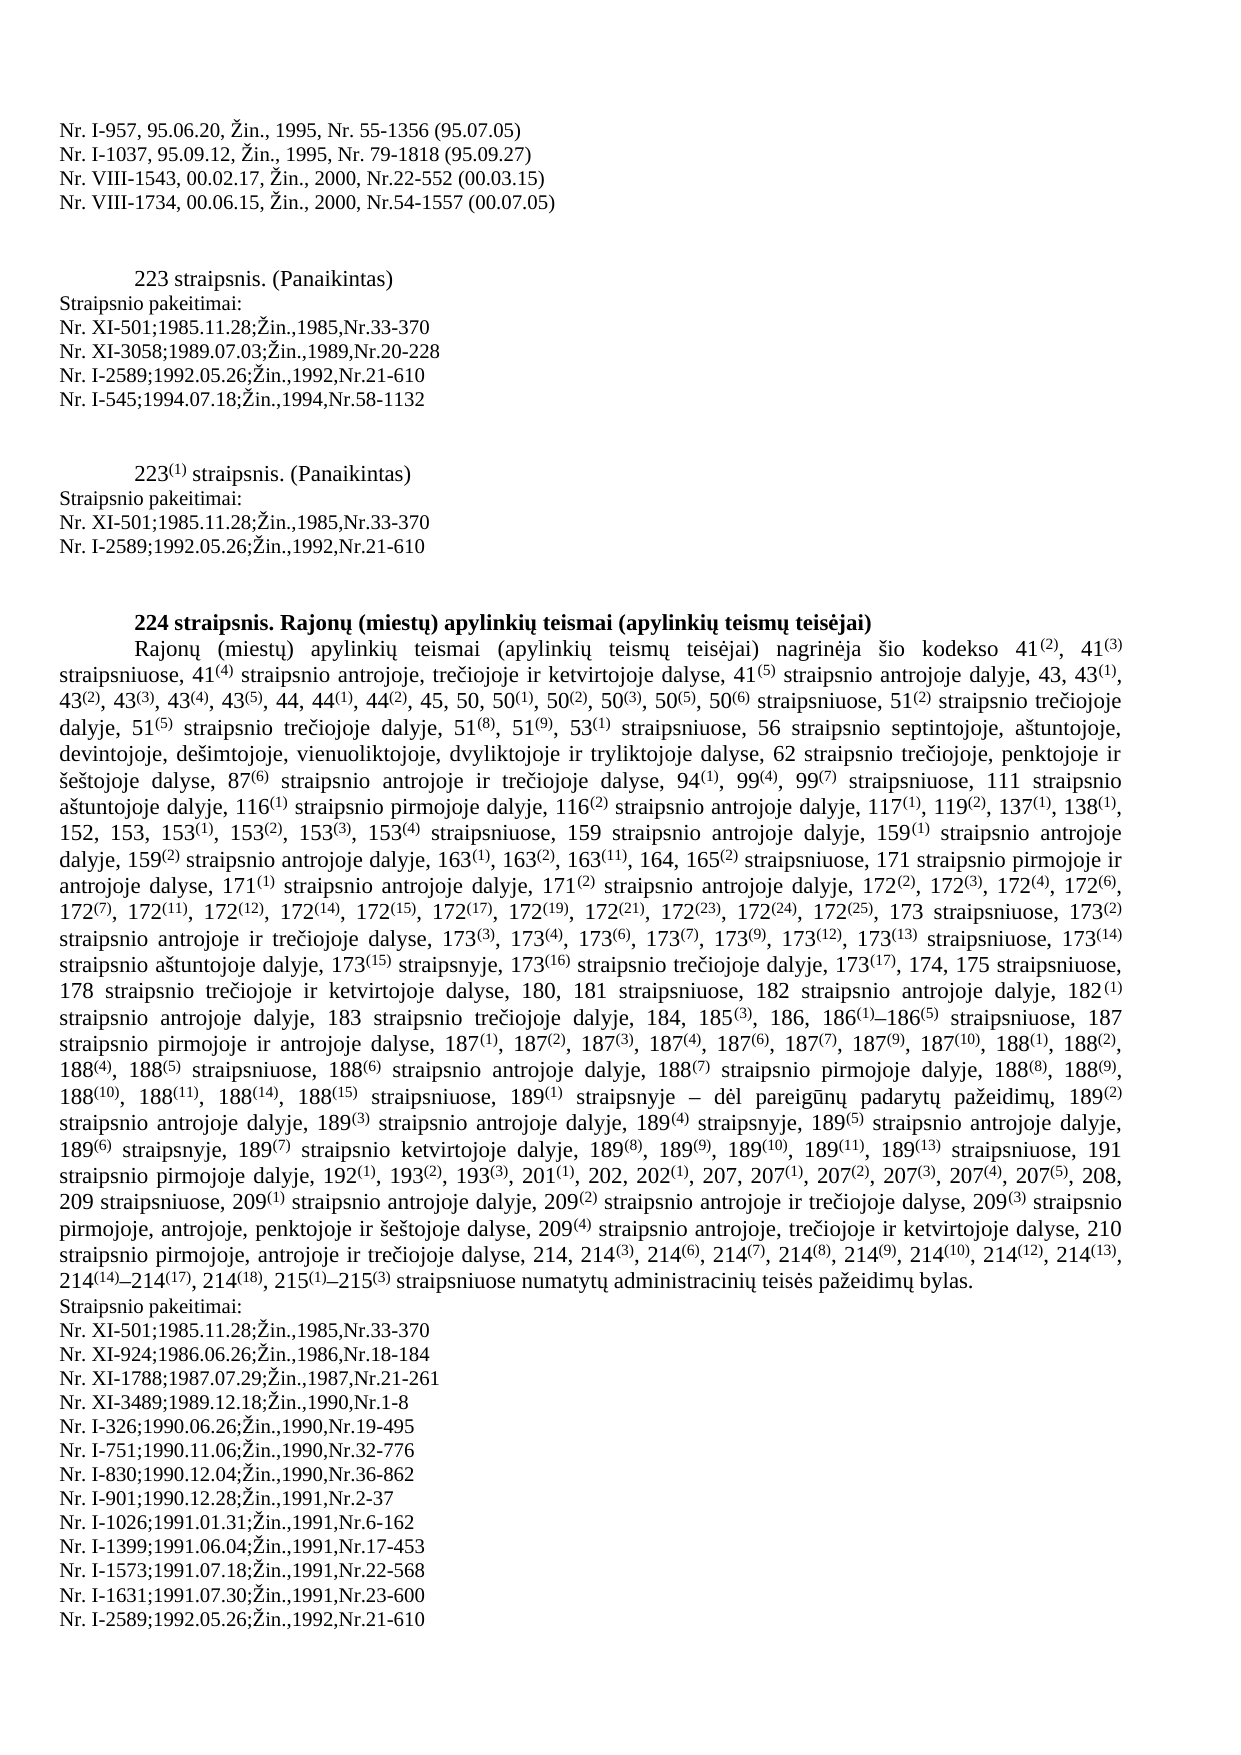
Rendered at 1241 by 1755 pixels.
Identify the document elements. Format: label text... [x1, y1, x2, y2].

text Nr. I-2589;1992.05.26;Žin.,1992,Nr.21-610 [59, 1607, 1122, 1631]
text Nr. I-2589;1992.05.26;Žin.,1992,Nr.21-610 [59, 534, 1122, 558]
text Nr. I-1631;1991.07.30;Žin.,1991,Nr.23-600 [59, 1582, 1122, 1607]
text 224 straipsnis. Rajonų (miestų) apylinkių teismai (apylinkių teismų teisėjai) [59, 608, 1122, 635]
text 223 straipsnis. (Panaikintas) [59, 265, 1122, 291]
text Nr. VIII-1734, 00.06.15, Žin., 2000, Nr.54-1557 (00.07.05) [59, 190, 1122, 214]
text Nr. XI-924;1986.06.26;Žin.,1986,Nr.18-184 [59, 1342, 1122, 1366]
text Straipsnio pakeitimai: [59, 1294, 1122, 1318]
text Nr. I-957, 95.06.20, Žin., 1995, Nr. 55-1356 (95.07.05) [59, 118, 1122, 142]
text Nr. XI-501;1985.11.28;Žin.,1985,Nr.33-370 [59, 315, 1122, 339]
text Nr. XI-1788;1987.07.29;Žin.,1987,Nr.21-261 [59, 1366, 1122, 1390]
text Nr. I-326;1990.06.26;Žin.,1990,Nr.19-495 [59, 1414, 1122, 1438]
text Nr. I-1573;1991.07.18;Žin.,1991,Nr.22-568 [59, 1558, 1122, 1582]
text Nr. XI-3058;1989.07.03;Žin.,1989,Nr.20-228 [59, 339, 1122, 363]
text Nr. I-1026;1991.01.31;Žin.,1991,Nr.6-162 [59, 1510, 1122, 1534]
text Rajonų (miestų) apylinkių teismai (apylinkių teismų teisėjai) nagrinėja šio kodekso 41(2), 41(3) straipsniuose, 41(4) straipsnio antrojoje, trečiojoje ir ketvirtojoje dalyse, 41(5) straipsnio antrojoje dalyje, 43, 43(1), 43(2), 43(3), 43(4), 43(5), 44, 44(1), 44(2), 45, 50, 50(1), 50(2), 50(3), 50(5), 50(6) straipsniuose, 51(2) straipsnio trečiojoje dalyje, 51(5) straipsnio trečiojoje dalyje, 51(8), 51(9), 53(1) straipsniuose, 56 straipsnio septintojoje, aštuntojoje, devintojoje, dešimtojoje, vienuoliktojoje, dvyliktojoje ir tryliktojoje dalyse, 62 straipsnio trečiojoje, penktojoje ir šeštojoje dalyse, 87(6) straipsnio antrojoje ir trečiojoje dalyse, 94(1), 99(4), 99(7) straipsniuose, 111 straipsnio aštuntojoje dalyje, 116(1) straipsnio pirmojoje dalyje, 116(2) straipsnio antrojoje dalyje, 117(1), 119(2), 137(1), 138(1), 152, 153, 153(1), 153(2), 153(3), 153(4) straipsniuose, 159 straipsnio antrojoje dalyje, 159(1) straipsnio antrojoje dalyje, 159(2) straipsnio antrojoje dalyje, 163(1), 163(2), 163(11), 164, 165(2) straipsniuose, 171 straipsnio pirmojoje ir antrojoje dalyse, 171(1) straipsnio antrojoje dalyje, 171(2) straipsnio antrojoje dalyje, 172(2), 172(3), 172(4), 172(6), 172(7), 172(11), 172(12), 172(14), 172(15), 172(17), 172(19), 172(21), 172(23), 172(24), 172(25), 173 straipsniuose, 173(2) straipsnio antrojoje ir trečiojoje dalyse, 173(3), 173(4), 173(6), 173(7), 173(9), 173(12), 173(13) straipsniuose, 173(14) straipsnio aštuntojoje dalyje, 173(15) straipsnyje, 173(16) straipsnio trečiojoje dalyje, 173(17), 174, 175 straipsniuose, 178 straipsnio trečiojoje ir ketvirtojoje dalyse, 180, 181 straipsniuose, 182 straipsnio antrojoje dalyje, 182(1) straipsnio antrojoje dalyje, 183 straipsnio trečiojoje dalyje, 184, 185(3), 186, 186(1)–186(5) straipsniuose, 187 straipsnio pirmojoje ir antrojoje dalyse, 187(1), 187(2), 187(3), 187(4), 187(6), 187(7), 187(9), 187(10), 188(1), 188(2), 188(4), 188(5) straipsniuose, 188(6) straipsnio antrojoje dalyje, 188(7) straipsnio pirmojoje dalyje, 188(8), 188(9), 188(10), 188(11), 188(14), 188(15) straipsniuose, 189(1) straipsnyje – dėl pareigūnų padarytų pažeidimų, 189(2) straipsnio antrojoje dalyje, 189(3) straipsnio antrojoje dalyje, 189(4) straipsnyje, 189(5) straipsnio antrojoje dalyje, 189(6) straipsnyje, 189(7) straipsnio ketvirtojoje dalyje, 189(8), 189(9), 189(10), 189(11), 189(13) straipsniuose, 191 straipsnio pirmojoje dalyje, 192(1), 193(2), 193(3), 201(1), 202, 202(1), 207, 207(1), 207(2), 207(3), 207(4), 207(5), 208, 209 straipsniuose, 209(1) straipsnio antrojoje dalyje, 209(2) straipsnio antrojoje ir trečiojoje dalyse, 209(3) straipsnio pirmojoje, antrojoje, penktojoje ir šeštojoje dalyse, 209(4) straipsnio antrojoje, trečiojoje ir ketvirtojoje dalyse, 210 straipsnio pirmojoje, antrojoje ir trečiojoje dalyse, 214, 214(3), 214(6), 214(7), 214(8), 214(9), 214(10), 214(12), 214(13), 214(14)–214(17), 214(18), 215(1)–215(3) straipsniuose numatytų administracinių teisės pažeidimų bylas. [59, 635, 1122, 1294]
text Straipsnio pakeitimai: [59, 486, 1122, 510]
text Nr. XI-501;1985.11.28;Žin.,1985,Nr.33-370 [59, 1318, 1122, 1342]
text Nr. I-545;1994.07.18;Žin.,1994,Nr.58-1132 [59, 387, 1122, 411]
text Nr. VIII-1543, 00.02.17, Žin., 2000, Nr.22-552 (00.03.15) [59, 166, 1122, 190]
text Nr. I-1037, 95.09.12, Žin., 1995, Nr. 79-1818 (95.09.27) [59, 142, 1122, 166]
text Nr. I-830;1990.12.04;Žin.,1990,Nr.36-862 [59, 1462, 1122, 1486]
text Nr. I-1399;1991.06.04;Žin.,1991,Nr.17-453 [59, 1534, 1122, 1558]
text Nr. XI-3489;1989.12.18;Žin.,1990,Nr.1-8 [59, 1390, 1122, 1414]
text Nr. I-2589;1992.05.26;Žin.,1992,Nr.21-610 [59, 363, 1122, 387]
text Nr. I-901;1990.12.28;Žin.,1991,Nr.2-37 [59, 1486, 1122, 1510]
text Straipsnio pakeitimai: [59, 291, 1122, 315]
text Nr. XI-501;1985.11.28;Žin.,1985,Nr.33-370 [59, 510, 1122, 534]
text Nr. I-751;1990.11.06;Žin.,1990,Nr.32-776 [59, 1438, 1122, 1462]
text 223(1) straipsnis. (Panaikintas) [59, 459, 1122, 486]
